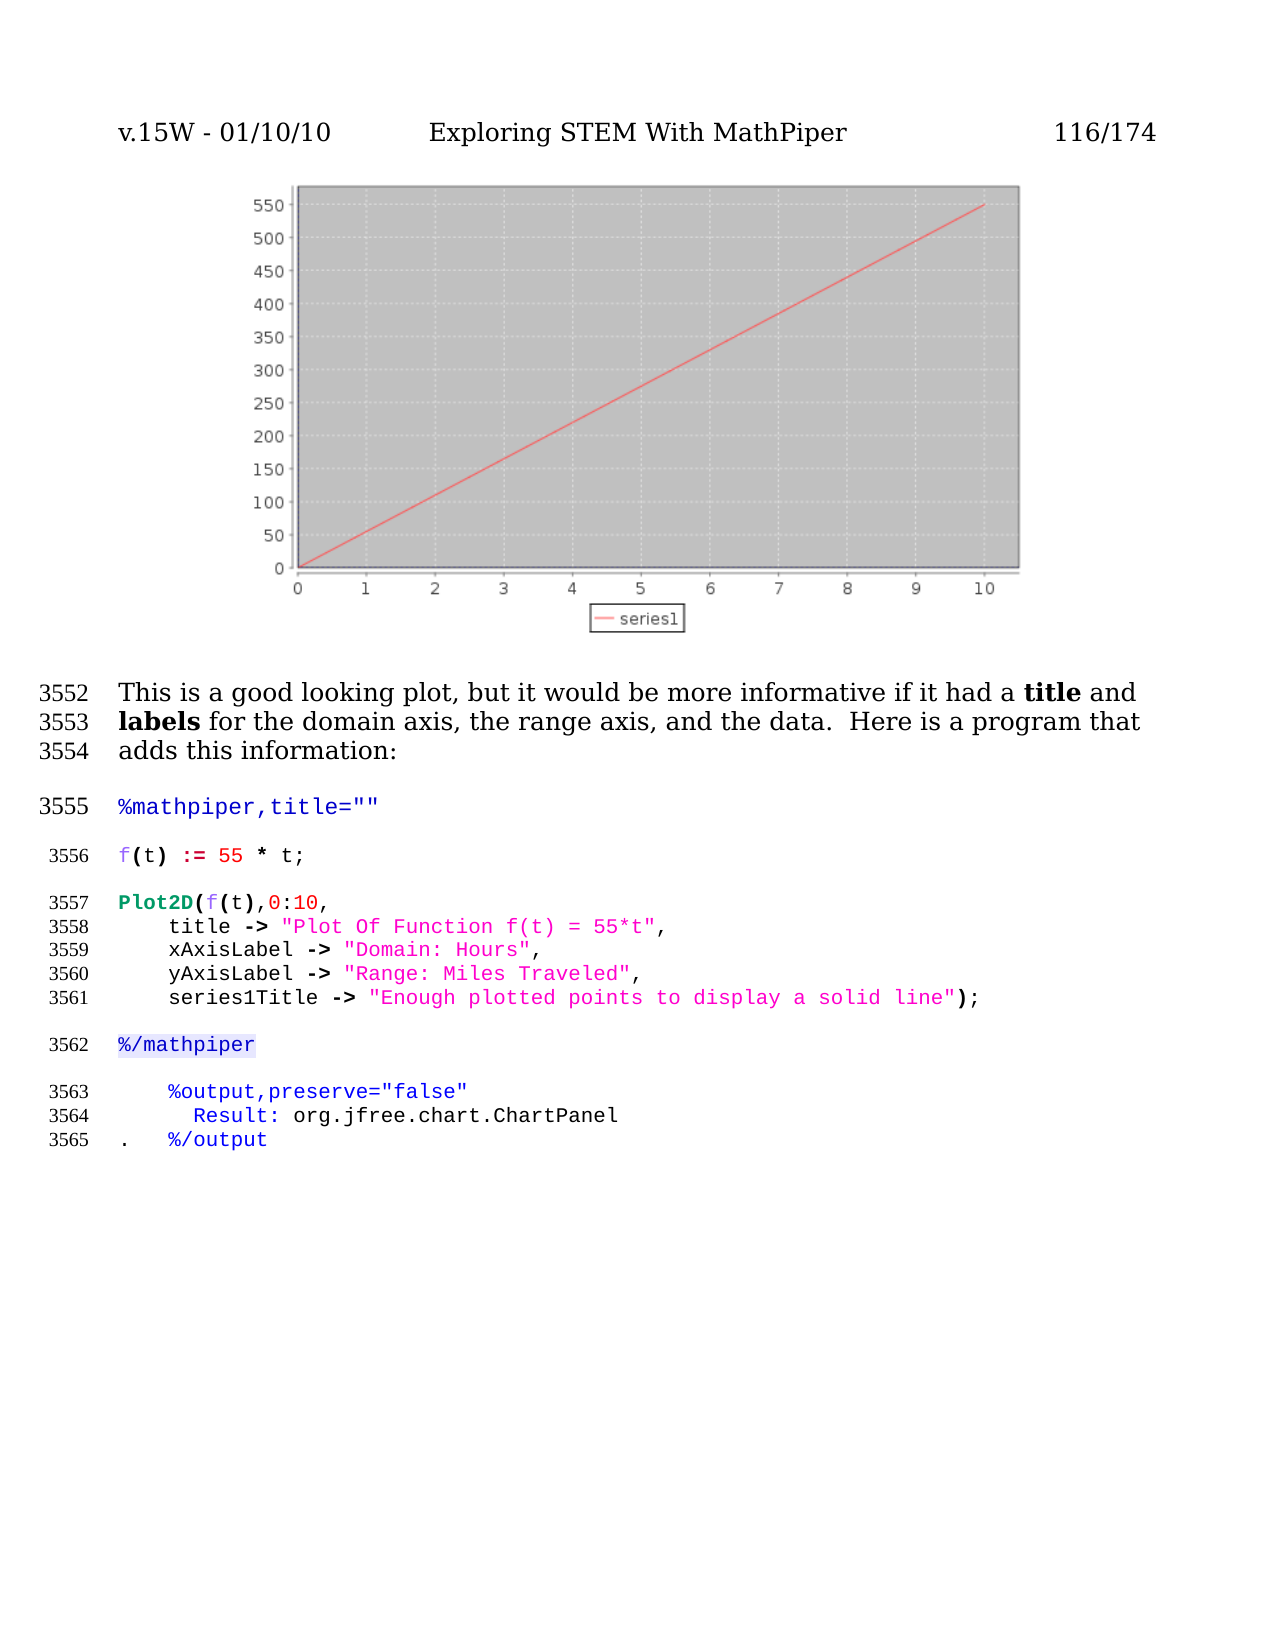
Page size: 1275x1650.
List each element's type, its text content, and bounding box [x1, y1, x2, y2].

text %output,preserve="false" [118, 1081, 1157, 1105]
text f(t) := 55 * t; [118, 845, 1157, 868]
text title -> "Plot Of Function f(t) = 55*t", [118, 916, 1157, 939]
text Plot2D(f(t),0:10, [118, 892, 1157, 916]
text . %/output [118, 1128, 1157, 1152]
text series1Title -> "Enough plotted points to display a solid line"); [118, 987, 1157, 1010]
text This is a good looking plot, but it would be more informative if it had a title and labels for the domain axis, the range axis, and the data. Here is a program that adds this information: [118, 678, 1157, 766]
text %mathpiper,title="" [118, 795, 1157, 821]
text yAxisLabel -> "Range: Miles Traveled", [118, 963, 1157, 987]
text Result: org.jfree.chart.ChartPanel [118, 1105, 1157, 1128]
picture [240, 176, 1035, 634]
text xAxisLabel -> "Domain: Hours", [118, 939, 1157, 963]
text %/mathpiper [118, 1034, 1157, 1058]
